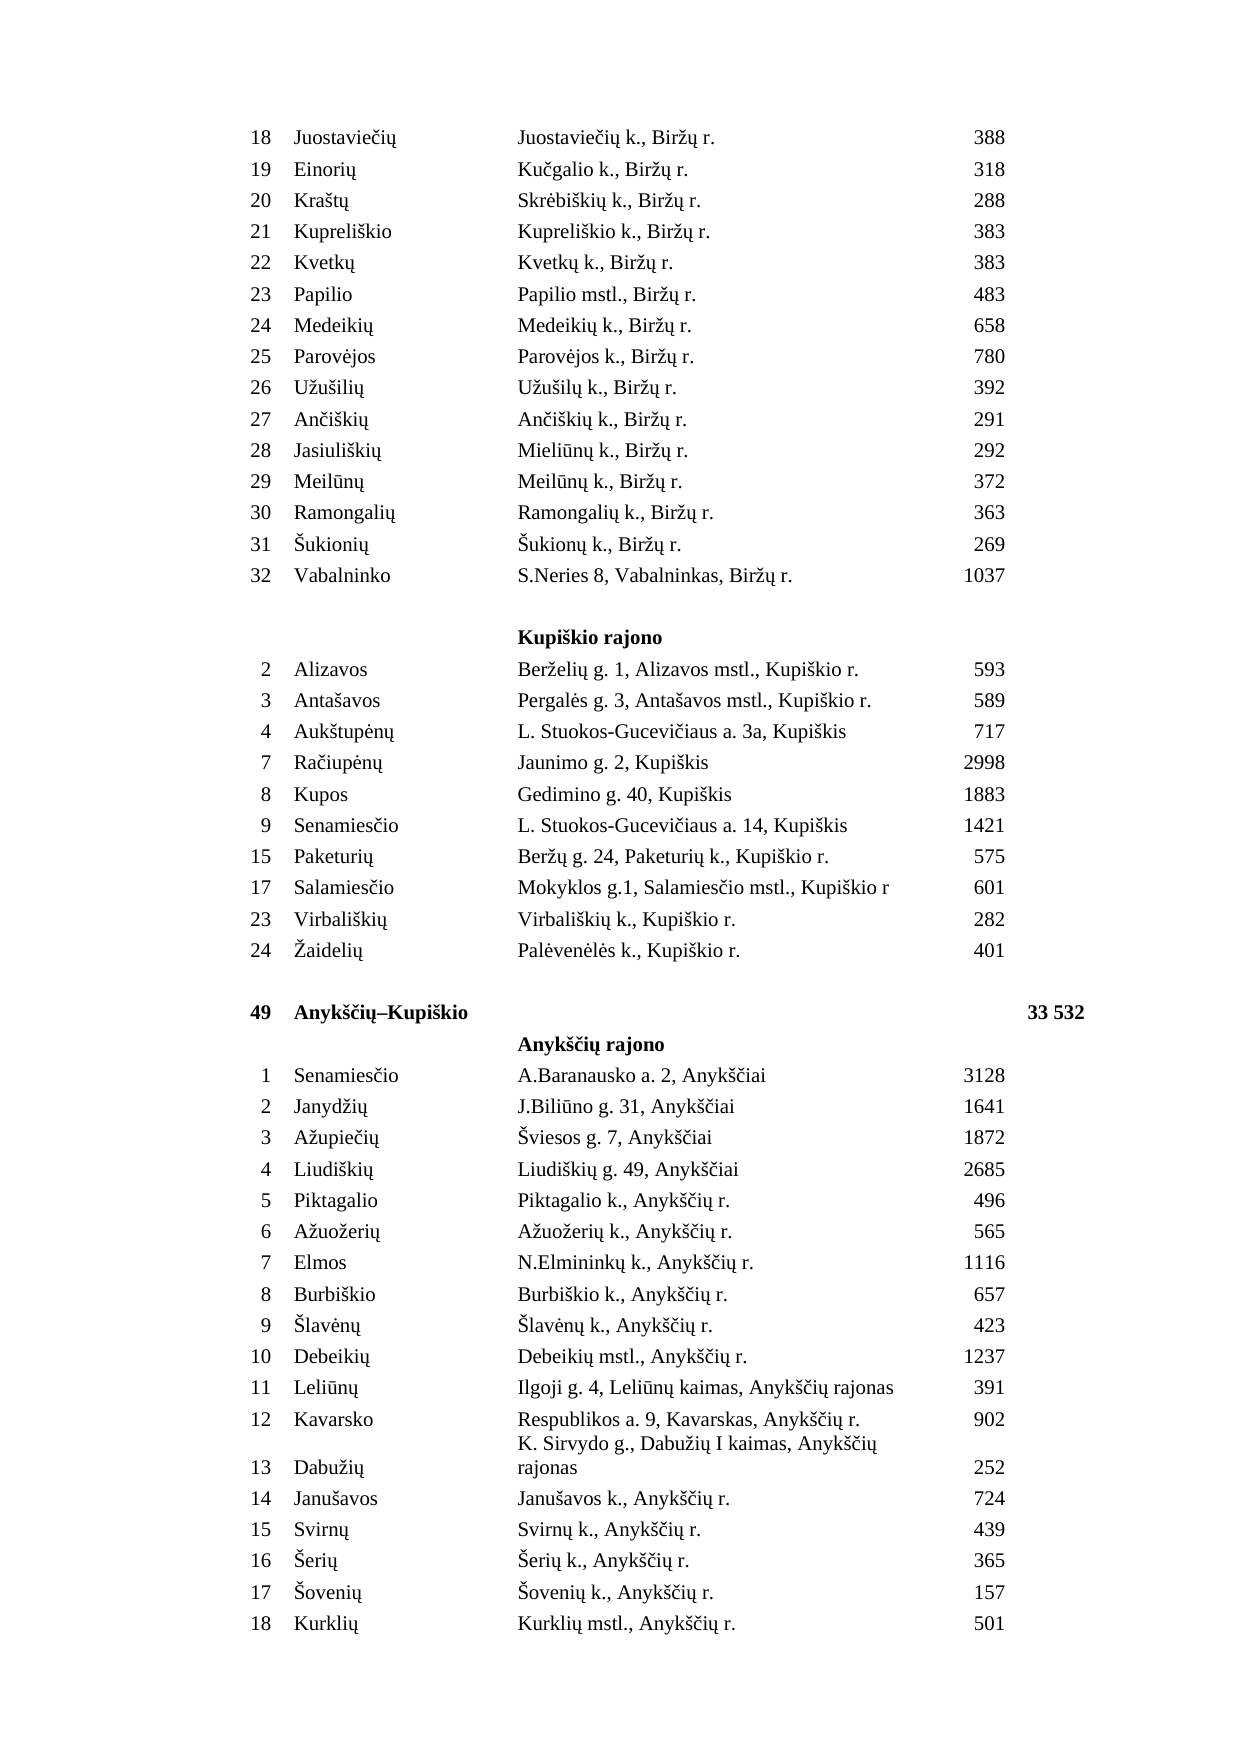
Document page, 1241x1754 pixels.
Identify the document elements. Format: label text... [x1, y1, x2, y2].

table_cell 565 [919, 1212, 1016, 1243]
table_cell 292 [919, 431, 1016, 462]
table_cell Mokyklos g.1, Salamiesčio mstl., Kupiškio r [506, 868, 919, 899]
table_cell Ilgoji g. 4, Leliūnų kaimas, Anykščių rajonas [506, 1368, 919, 1399]
table_cell [1016, 118, 1122, 149]
table_cell J.Biliūno g. 31, Anykščiai [506, 1087, 919, 1118]
table_cell 3 [177, 681, 282, 712]
table_cell 19 [177, 149, 282, 181]
table_cell 423 [919, 1306, 1016, 1337]
table_cell 657 [919, 1274, 1016, 1306]
table_cell 2 [177, 649, 282, 681]
table_cell [1016, 1181, 1122, 1212]
table_cell 372 [919, 462, 1016, 493]
table_cell 32 [177, 556, 282, 587]
table_cell [1016, 743, 1122, 774]
table_cell Žaidelių [282, 931, 506, 962]
table_cell 391 [919, 1368, 1016, 1399]
table_cell 318 [919, 149, 1016, 181]
table_cell 24 [177, 306, 282, 337]
table_cell [1016, 962, 1122, 993]
table_cell Liudiškių [282, 1149, 506, 1181]
table_cell 15 [177, 837, 282, 868]
table_cell [1016, 1087, 1122, 1118]
table_cell Kupiškio rajono [506, 618, 919, 649]
table_cell 9 [177, 806, 282, 837]
table_cell Janušavos [282, 1479, 506, 1510]
table_cell Šlavėnų k., Anykščių r. [506, 1306, 919, 1337]
table_cell Burbiškio k., Anykščių r. [506, 1274, 919, 1306]
table_cell 28 [177, 431, 282, 462]
table_cell Šviesos g. 7, Anykščiai [506, 1118, 919, 1149]
table_cell [1016, 774, 1122, 806]
table_cell 1 [177, 1056, 282, 1087]
table_cell 8 [177, 774, 282, 806]
table_cell L. Stuokos-Gucevičiaus a. 14, Kupiškis [506, 806, 919, 837]
table_cell 401 [919, 931, 1016, 962]
table_cell 1421 [919, 806, 1016, 837]
table_cell 15 [177, 1510, 282, 1541]
table_cell 2685 [919, 1149, 1016, 1181]
table_cell Papilio mstl., Biržų r. [506, 274, 919, 306]
table_cell [282, 1024, 506, 1056]
table_cell Juostaviečių k., Biržų r. [506, 118, 919, 149]
table_cell Kraštų [282, 181, 506, 212]
table_cell 4 [177, 1149, 282, 1181]
table_cell [1016, 399, 1122, 431]
table_cell 593 [919, 649, 1016, 681]
table_cell 27 [177, 399, 282, 431]
table_cell 717 [919, 712, 1016, 743]
table_cell Šukionių [282, 524, 506, 556]
table_cell [1016, 1604, 1122, 1635]
table_cell Dabužių [282, 1431, 506, 1479]
table_cell Debeikių mstl., Anykščių r. [506, 1337, 919, 1368]
table_cell 383 [919, 243, 1016, 274]
table_cell Vabalninko [282, 556, 506, 587]
table_cell 3 [177, 1118, 282, 1149]
table_cell Gedimino g. 40, Kupiškis [506, 774, 919, 806]
table_cell Jaunimo g. 2, Kupiškis [506, 743, 919, 774]
table_cell Ažuožerių k., Anykščių r. [506, 1212, 919, 1243]
table_cell Anykščių rajono [506, 1024, 919, 1056]
table_cell [1016, 524, 1122, 556]
table_cell 575 [919, 837, 1016, 868]
table_cell [282, 618, 506, 649]
table_cell Račiupėnų [282, 743, 506, 774]
table_cell [1016, 462, 1122, 493]
table_cell Aukštupėnų [282, 712, 506, 743]
table_cell 13 [177, 1431, 282, 1479]
table_cell Paketurių [282, 837, 506, 868]
table_cell 288 [919, 181, 1016, 212]
table_cell [1016, 1510, 1122, 1541]
table_cell 25 [177, 337, 282, 368]
table_cell Kupreliškio k., Biržų r. [506, 212, 919, 243]
table_cell 3128 [919, 1056, 1016, 1087]
table_cell 601 [919, 868, 1016, 899]
table_cell Liudiškių g. 49, Anykščiai [506, 1149, 919, 1181]
table_cell Svirnų k., Anykščių r. [506, 1510, 919, 1541]
table_cell 501 [919, 1604, 1016, 1635]
table_cell 5 [177, 1181, 282, 1212]
table_cell Mieliūnų k., Biržų r. [506, 431, 919, 462]
table_cell Ančiškių [282, 399, 506, 431]
table_cell Ramongalių [282, 493, 506, 524]
table_cell 589 [919, 681, 1016, 712]
table_cell 1237 [919, 1337, 1016, 1368]
table_cell [1016, 1149, 1122, 1181]
table_cell Antašavos [282, 681, 506, 712]
table_cell Svirnų [282, 1510, 506, 1541]
table_cell 269 [919, 524, 1016, 556]
table_cell [1016, 1024, 1122, 1056]
table_cell [1016, 1243, 1122, 1274]
table_cell [1016, 306, 1122, 337]
table_cell [1016, 1274, 1122, 1306]
table_cell 1116 [919, 1243, 1016, 1274]
table_cell [1016, 337, 1122, 368]
table_cell Pergalės g. 3, Antašavos mstl., Kupiškio r. [506, 681, 919, 712]
table_cell 17 [177, 868, 282, 899]
table_cell 388 [919, 118, 1016, 149]
table_cell Virbališkių k., Kupiškio r. [506, 899, 919, 931]
table_cell Beržų g. 24, Paketurių k., Kupiškio r. [506, 837, 919, 868]
table_cell [919, 962, 1016, 993]
table_cell [919, 1024, 1016, 1056]
table_cell [1016, 1399, 1122, 1431]
table_cell Užušilių [282, 368, 506, 399]
table_cell [506, 993, 919, 1024]
table_cell Ramongalių k., Biržų r. [506, 493, 919, 524]
table_cell [506, 962, 919, 993]
table_cell [282, 962, 506, 993]
table_cell [282, 587, 506, 618]
table_cell 31 [177, 524, 282, 556]
table_cell [1016, 274, 1122, 306]
table_cell Palėvenėlės k., Kupiškio r. [506, 931, 919, 962]
table_cell [919, 618, 1016, 649]
table_cell 291 [919, 399, 1016, 431]
table_cell [1016, 1337, 1122, 1368]
table_cell Anykščių–Kupiškio [282, 993, 506, 1024]
table_cell Virbališkių [282, 899, 506, 931]
table_cell [1016, 1118, 1122, 1149]
table_cell 24 [177, 931, 282, 962]
table_cell Jasiuliškių [282, 431, 506, 462]
table_cell Senamiesčio [282, 1056, 506, 1087]
table_cell [177, 618, 282, 649]
table_cell [1016, 1431, 1122, 1479]
table_cell [1016, 587, 1122, 618]
table_cell 439 [919, 1510, 1016, 1541]
table_cell Šovenių k., Anykščių r. [506, 1573, 919, 1604]
table_cell 363 [919, 493, 1016, 524]
table_cell 282 [919, 899, 1016, 931]
table_cell [1016, 868, 1122, 899]
table_cell 17 [177, 1573, 282, 1604]
table_cell 16 [177, 1541, 282, 1572]
table_cell [1016, 1306, 1122, 1337]
table_cell 8 [177, 1274, 282, 1306]
table_cell Kučgalio k., Biržų r. [506, 149, 919, 181]
table_cell Kavarsko [282, 1399, 506, 1431]
table_cell Šlavėnų [282, 1306, 506, 1337]
table_cell Kvetkų [282, 243, 506, 274]
table_cell [1016, 243, 1122, 274]
table_cell Einorių [282, 149, 506, 181]
table_cell [1016, 1212, 1122, 1243]
table_cell 392 [919, 368, 1016, 399]
table_cell Kvetkų k., Biržų r. [506, 243, 919, 274]
table_cell 23 [177, 274, 282, 306]
table_cell Kurklių mstl., Anykščių r. [506, 1604, 919, 1635]
table_cell [506, 587, 919, 618]
table_cell [177, 962, 282, 993]
table_cell 7 [177, 1243, 282, 1274]
table_cell Meilūnų k., Biržų r. [506, 462, 919, 493]
table_cell [1016, 712, 1122, 743]
table_cell 1641 [919, 1087, 1016, 1118]
table_cell [1016, 649, 1122, 681]
table_cell [1016, 149, 1122, 181]
table_cell Kurklių [282, 1604, 506, 1635]
table_cell [919, 993, 1016, 1024]
table_cell [1016, 212, 1122, 243]
table_cell Salamiesčio [282, 868, 506, 899]
table_cell [1016, 1541, 1122, 1572]
table_cell 18 [177, 1604, 282, 1635]
table_cell Šerių [282, 1541, 506, 1572]
table_cell Meilūnų [282, 462, 506, 493]
table_cell 26 [177, 368, 282, 399]
table_cell [1016, 1056, 1122, 1087]
table_cell 29 [177, 462, 282, 493]
table_cell Šovenių [282, 1573, 506, 1604]
table_cell Ažupiečių [282, 1118, 506, 1149]
table_cell 252 [919, 1431, 1016, 1479]
table_cell [1016, 431, 1122, 462]
table_cell 6 [177, 1212, 282, 1243]
table_cell [1016, 368, 1122, 399]
table_cell 33 532 [1016, 993, 1122, 1024]
table_cell [1016, 493, 1122, 524]
table_cell 2 [177, 1087, 282, 1118]
table_cell 780 [919, 337, 1016, 368]
table_cell Juostaviečių [282, 118, 506, 149]
table_cell 1872 [919, 1118, 1016, 1149]
table_cell 658 [919, 306, 1016, 337]
table_cell 483 [919, 274, 1016, 306]
table_cell Piktagalio [282, 1181, 506, 1212]
table_cell [1016, 1479, 1122, 1510]
table_cell [177, 587, 282, 618]
table_cell Šerių k., Anykščių r. [506, 1541, 919, 1572]
table_cell Medeikių k., Biržų r. [506, 306, 919, 337]
table_cell L. Stuokos-Gucevičiaus a. 3a, Kupiškis [506, 712, 919, 743]
table_cell [1016, 681, 1122, 712]
table_cell 14 [177, 1479, 282, 1510]
table_cell Kupos [282, 774, 506, 806]
table_cell Parovėjos [282, 337, 506, 368]
table_cell 23 [177, 899, 282, 931]
table_cell 724 [919, 1479, 1016, 1510]
table_cell 21 [177, 212, 282, 243]
table_cell Elmos [282, 1243, 506, 1274]
table_cell Alizavos [282, 649, 506, 681]
table_cell [1016, 931, 1122, 962]
table_cell N.Elmininkų k., Anykščių r. [506, 1243, 919, 1274]
table_cell [919, 587, 1016, 618]
table_cell 30 [177, 493, 282, 524]
table_cell 9 [177, 1306, 282, 1337]
table_cell Leliūnų [282, 1368, 506, 1399]
table_cell Skrėbiškių k., Biržų r. [506, 181, 919, 212]
table_cell S.Neries 8, Vabalninkas, Biržų r. [506, 556, 919, 587]
table_cell Berželių g. 1, Alizavos mstl., Kupiškio r. [506, 649, 919, 681]
table_cell Parovėjos k., Biržų r. [506, 337, 919, 368]
table_cell 157 [919, 1573, 1016, 1604]
table_cell Senamiesčio [282, 806, 506, 837]
table_cell Šukionų k., Biržų r. [506, 524, 919, 556]
table_cell 4 [177, 712, 282, 743]
table_cell 7 [177, 743, 282, 774]
table_cell 902 [919, 1399, 1016, 1431]
table_cell [1016, 181, 1122, 212]
table_cell 365 [919, 1541, 1016, 1572]
table_cell [1016, 618, 1122, 649]
table_cell 20 [177, 181, 282, 212]
table_cell Ančiškių k., Biržų r. [506, 399, 919, 431]
table_cell 1883 [919, 774, 1016, 806]
table_cell Kupreliškio [282, 212, 506, 243]
table_cell [1016, 1368, 1122, 1399]
table_cell Papilio [282, 274, 506, 306]
table_cell Užušilų k., Biržų r. [506, 368, 919, 399]
table_cell Piktagalio k., Anykščių r. [506, 1181, 919, 1212]
table_cell 496 [919, 1181, 1016, 1212]
table_cell Medeikių [282, 306, 506, 337]
table_cell Janydžių [282, 1087, 506, 1118]
table_cell 10 [177, 1337, 282, 1368]
table_cell Burbiškio [282, 1274, 506, 1306]
table_cell [1016, 899, 1122, 931]
table_cell [1016, 1573, 1122, 1604]
table_cell [1016, 837, 1122, 868]
table_cell Respublikos a. 9, Kavarskas, Anykščių r. [506, 1399, 919, 1431]
table_cell 12 [177, 1399, 282, 1431]
table_cell [1016, 556, 1122, 587]
table_cell [1016, 806, 1122, 837]
table_cell 2998 [919, 743, 1016, 774]
table_cell 18 [177, 118, 282, 149]
table_cell Debeikių [282, 1337, 506, 1368]
table_cell Ažuožerių [282, 1212, 506, 1243]
table_cell A.Baranausko a. 2, Anykščiai [506, 1056, 919, 1087]
table_cell 383 [919, 212, 1016, 243]
table_cell Janušavos k., Anykščių r. [506, 1479, 919, 1510]
table_cell 11 [177, 1368, 282, 1399]
table_cell 1037 [919, 556, 1016, 587]
table_cell 49 [177, 993, 282, 1024]
table_cell [177, 1024, 282, 1056]
table_cell K. Sirvydo g., Dabužių I kaimas, Anykščių rajonas [506, 1431, 919, 1479]
table_cell 22 [177, 243, 282, 274]
